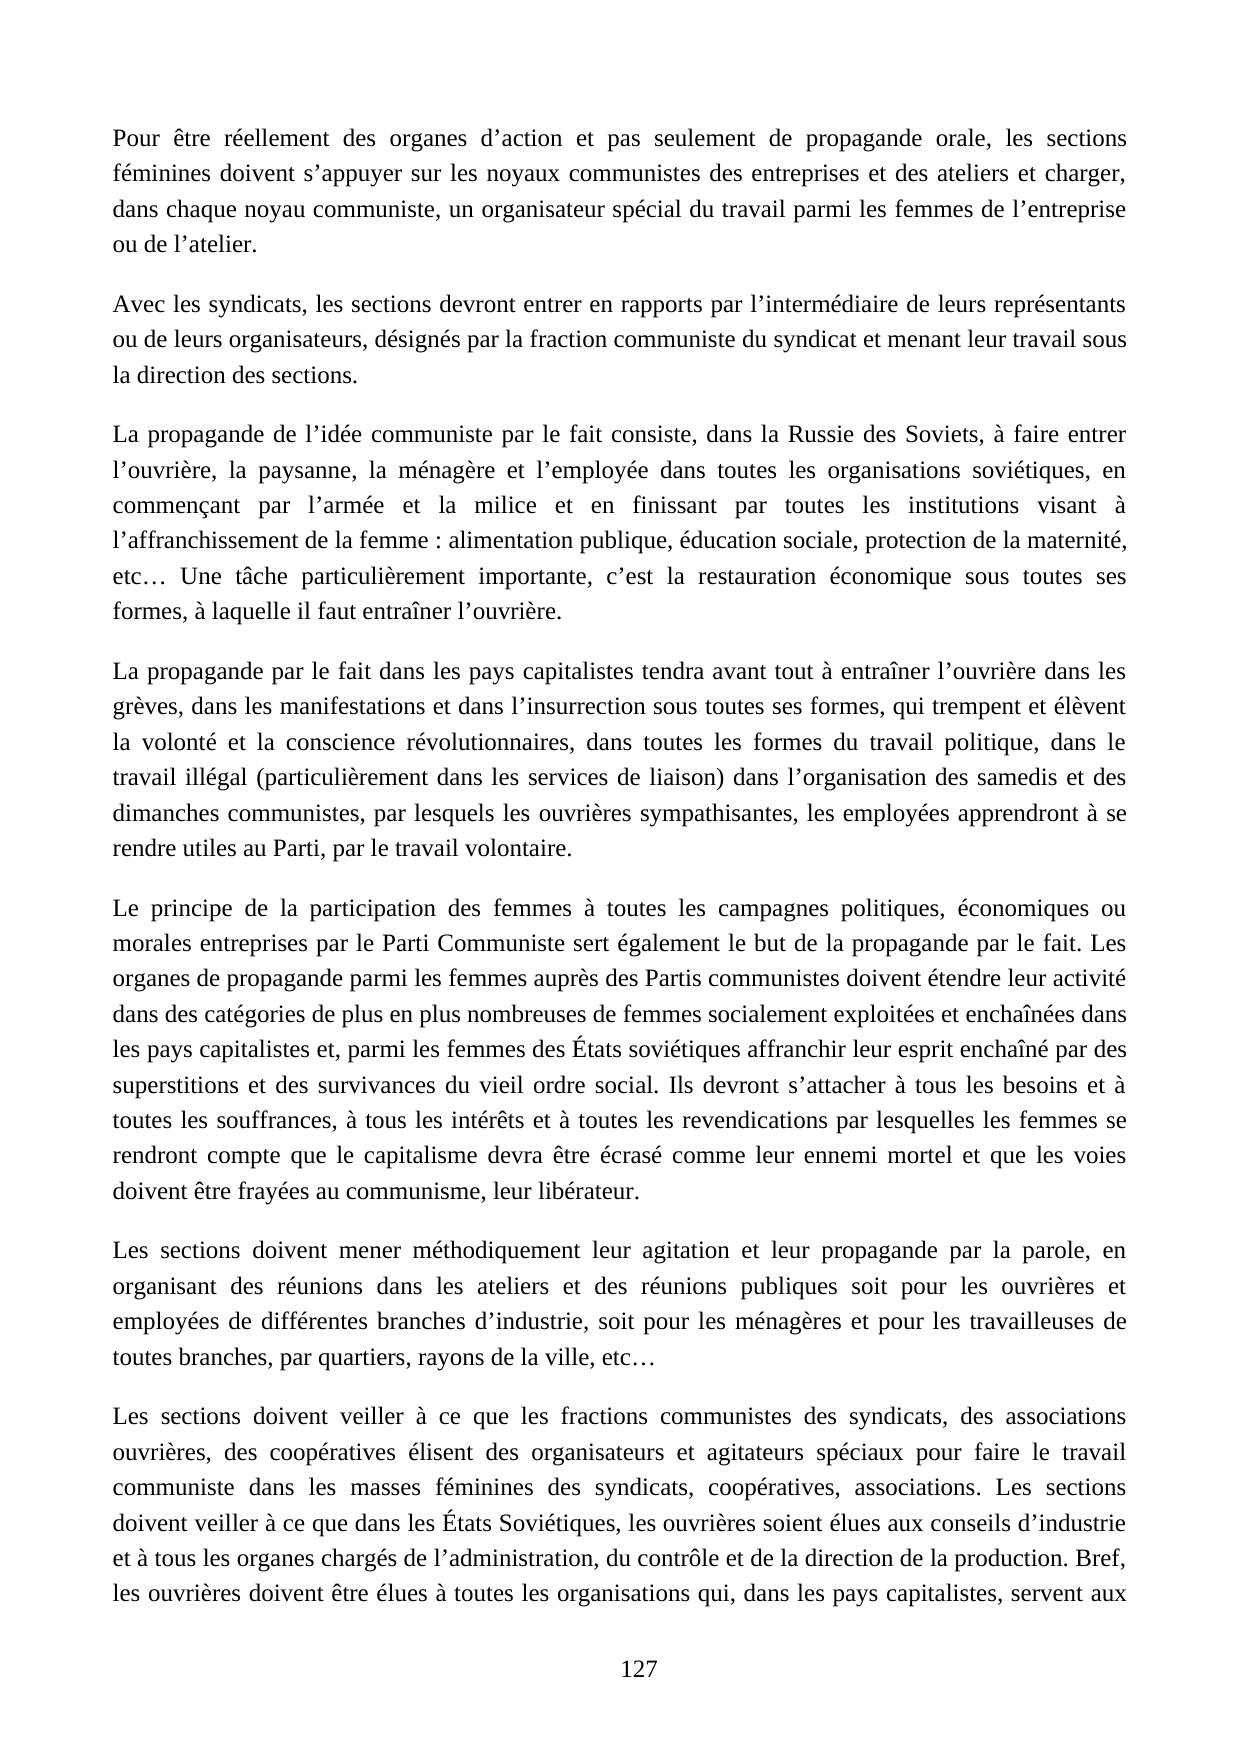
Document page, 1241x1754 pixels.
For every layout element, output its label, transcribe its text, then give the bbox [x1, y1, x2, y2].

text Avec les syndicats, les sections devront entrer en rapports par l’intermédiaire de leurs représentants ou de leurs organisateurs, désignés par la fraction communiste du syndicat et menant leur travail sous la direction des sections. [112, 284, 1128, 390]
text Le principe de la participation des femmes à toutes les campagnes politiques, économiques ou morales entreprises par le Parti Communiste sert également le but de la propagande par le fait. Les organes de propagande parmi les femmes auprès des Partis communistes doivent étendre leur activité dans des catégories de plus en plus nombreuses de femmes socialement exploitées et enchaînées dans les pays capitalistes et, parmi les femmes des États soviétiques affranchir leur esprit enchaîné par des superstitions et des survivances du vieil ordre social. Ils devront s’attacher à tous les besoins et à toutes les souffrances, à tous les intérêts et à toutes les revendications par lesquelles les femmes se rendront compte que le capitalisme devra être écrasé comme leur ennemi mortel et que les voies doivent être frayées au communisme, leur libérateur. [112, 888, 1128, 1206]
text Les sections doivent veiller à ce que les fractions communistes des syndicats, des associations ouvrières, des coopératives élisent des organisateurs et agitateurs spéciaux pour faire le travail communiste dans les masses féminines des syndicats, coopératives, associations. Les sections doivent veiller à ce que dans les États Soviétiques, les ouvrières soient élues aux conseils d’industrie et à tous les organes chargés de l’administration, du contrôle et de la direction de la production. Bref, les ouvrières doivent être élues à toutes les organisations qui, dans les pays capitalistes, servent aux [112, 1396, 1128, 1609]
text Pour être réellement des organes d’action et pas seulement de propagande orale, les sections féminines doivent s’appuyer sur les noyaux communistes des entreprises et des ateliers et charger, dans chaque noyau communiste, un organisateur spécial du travail parmi les femmes de l’entreprise ou de l’atelier. [112, 118, 1128, 260]
text La propagande de l’idée communiste par le fait consiste, dans la Russie des Soviets, à faire entrer l’ouvrière, la paysanne, la ménagère et l’employée dans toutes les organisations soviétiques, en commençant par l’armée et la milice et en finissant par toutes les institutions visant à l’affranchissement de la femme : alimentation publique, éducation sociale, protection de la maternité, etc… Une tâche particulièrement importante, c’est la restauration économique sous toutes ses formes, à laquelle il faut entraîner l’ouvrière. [112, 414, 1128, 627]
text La propagande par le fait dans les pays capitalistes tendra avant tout à entraîner l’ouvrière dans les grèves, dans les manifestations et dans l’insurrection sous toutes ses formes, qui trempent et élèvent la volonté et la conscience révolutionnaires, dans toutes les formes du travail politique, dans le travail illégal (particulièrement dans les services de liaison) dans l’organisation des samedis et des dimanches communistes, par lesquels les ouvrières sympathisantes, les employées apprendront à se rendre utiles au Parti, par le travail volontaire. [112, 651, 1128, 863]
text Les sections doivent mener méthodiquement leur agitation et leur propagande par la parole, en organisant des réunions dans les ateliers et des réunions publiques soit pour les ouvrières et employées de différentes branches d’industrie, soit pour les ménagères et pour les travailleuses de toutes branches, par quartiers, rayons de la ville, etc… [112, 1231, 1128, 1372]
